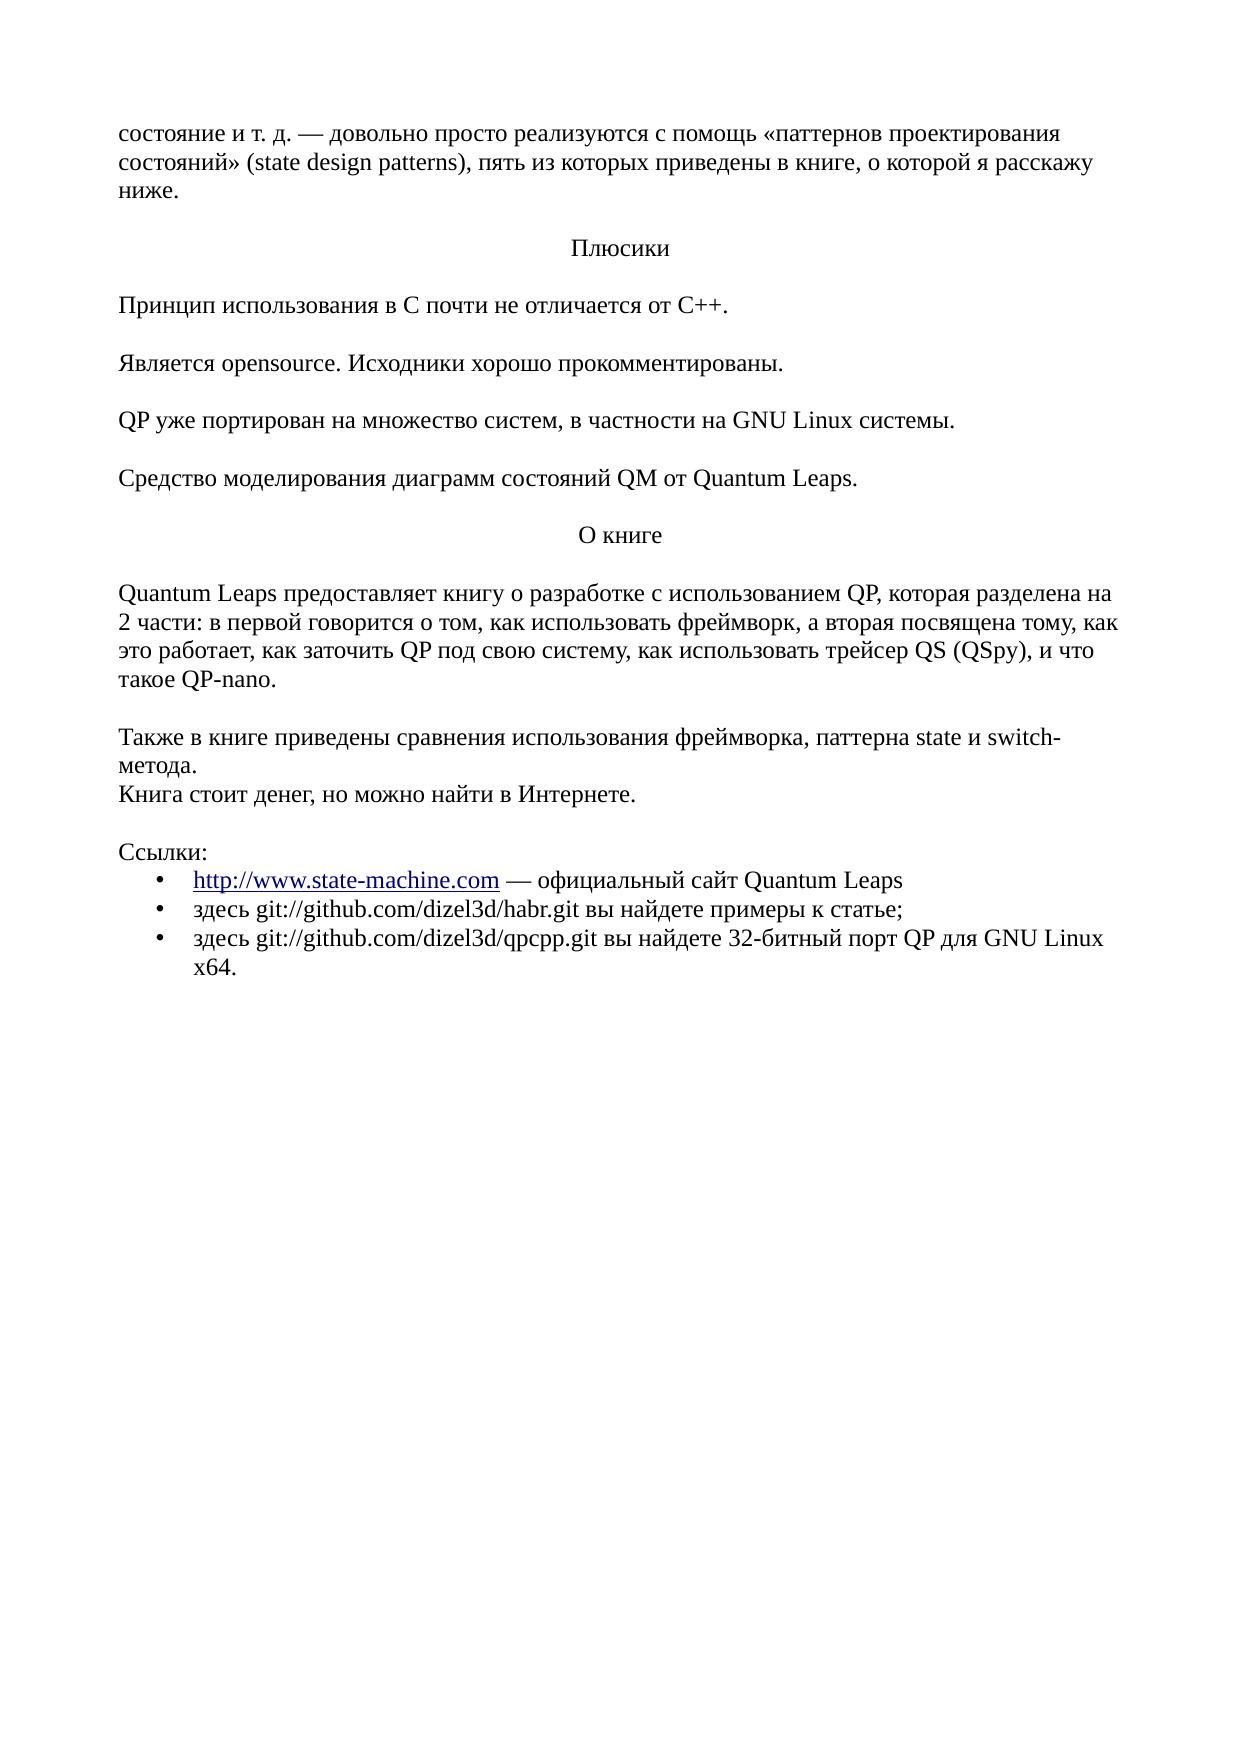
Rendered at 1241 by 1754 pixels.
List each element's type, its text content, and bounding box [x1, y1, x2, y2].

text Книга стоит денег, но можно найти в Интернете. [118, 779, 1122, 808]
text Принцип использования в C почти не отличается от C++. [118, 291, 1122, 319]
text Quantum Leaps предоставляет книгу о разработке с использованием QP, которая разделена на 2 части: в первой говорится о том, как использовать фреймворк, а вторая посвящена тому, как это работает, как заточить QP под свою систему, как использовать трейсер QS (QSpy), и что такое QP-nano. [118, 578, 1122, 693]
list здесь git://github.com/dizel3d/qpcpp.git вы найдете 32-битный порт QP для GNU Linux x64. [156, 923, 1122, 981]
text О книге [118, 521, 1122, 549]
text Ссылки: [118, 837, 1122, 866]
text QP уже портирован на множество систем, в частности на GNU Linux системы. [118, 406, 1122, 434]
text Является opensource. Исходники хорошо прокомментированы. [118, 348, 1122, 377]
list здесь git://github.com/dizel3d/habr.git вы найдете примеры к статье; [156, 894, 1122, 923]
list http://www.state-machine.com — официальный сайт Quantum Leaps [156, 866, 1122, 894]
text состояние и т. д. — довольно просто реализуются с помощь «паттернов проектирования состояний» (state design patterns), пять из которых приведены в книге, о которой я расскажу ниже. [118, 118, 1122, 204]
text Средство моделирования диаграмм состояний QM от Quantum Leaps. [118, 463, 1122, 492]
text Плюсики [118, 233, 1122, 262]
text Также в книге приведены сравнения использования фреймворка, паттерна state и switch-метода. [118, 722, 1122, 779]
